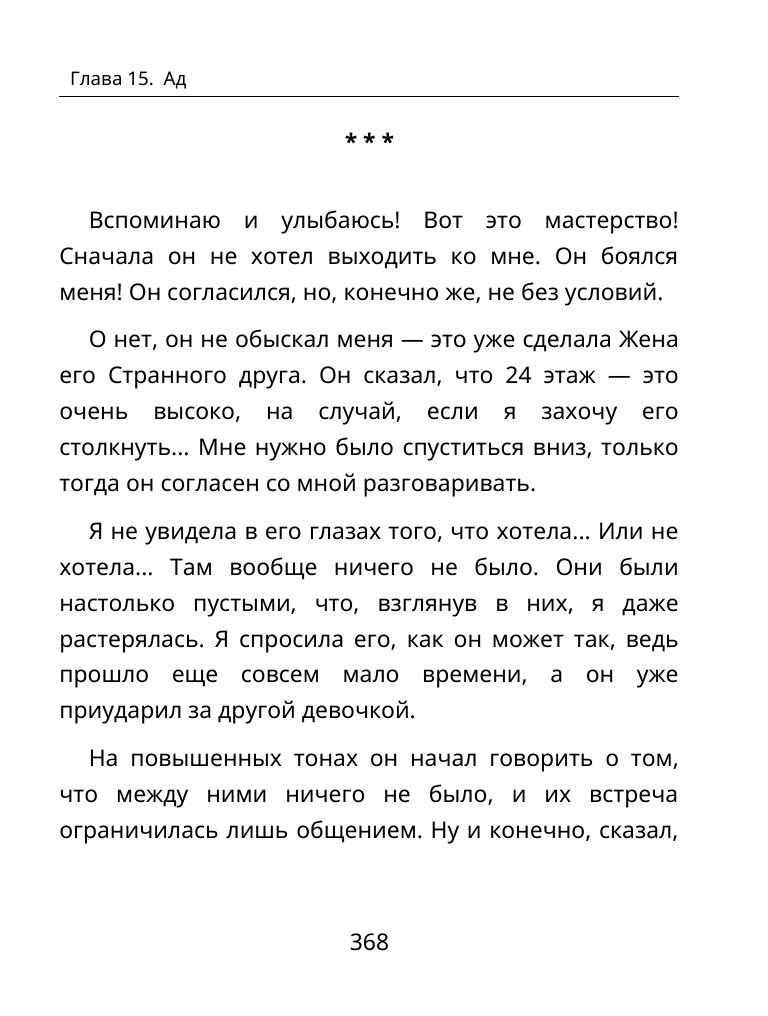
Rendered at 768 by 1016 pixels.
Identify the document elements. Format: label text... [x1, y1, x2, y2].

subtitle * * * [59, 126, 679, 157]
text Я не увидела в его глазах того, что хотела... Или не хотела... Там вообще ничего не было. Они были настолько пустыми, что, взглянув в них, я даже растерялась. Я спросила его, как он может так, ведь прошло еще совсем мало времени, а он уже приударил за другой девочкой. [59, 515, 679, 726]
text О нет, он не обыскал меня — это уже сделала Жена его Странного друга. Он сказал, что 24 этаж — это очень высоко, на случай, если я захочу его столкнуть... Мне нужно было спуститься вниз, только тогда он согласен со мной разговаривать. [59, 323, 679, 498]
text Вспоминаю и улыбаюсь! Вот это мастерство! Сначала он не хотел выходить ко мне. Он боялся меня! Он согласился, но, конечно же, не без условий. [59, 204, 679, 307]
text На повышенных тонах он начал говорить о том, что между ними ничего не было, и их встреча ограничилась лишь общением. Ну и конечно, сказал, [59, 742, 679, 845]
